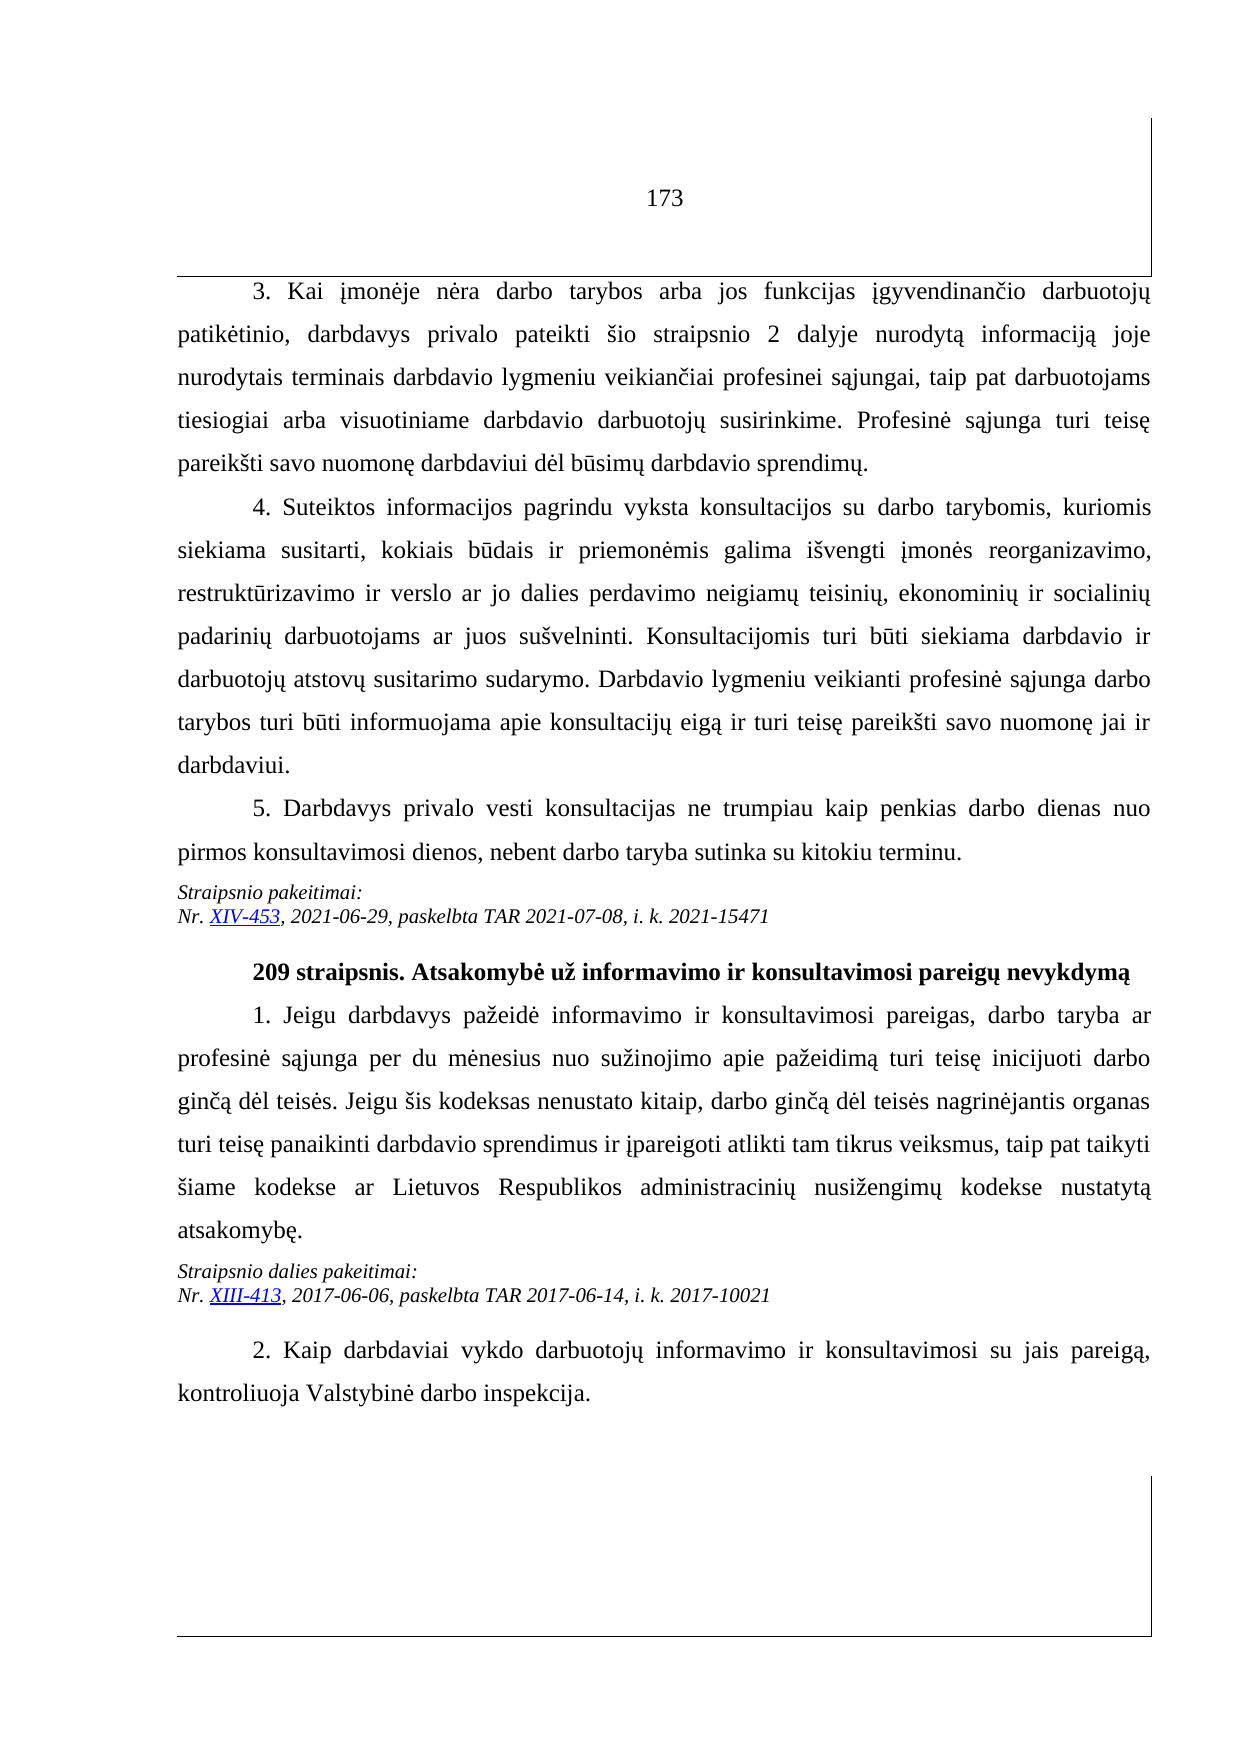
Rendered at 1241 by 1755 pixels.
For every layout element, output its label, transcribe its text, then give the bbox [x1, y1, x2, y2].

text 5. Darbdavys privalo vesti konsultacijas ne trumpiau kaip penkias darbo dienas nuo pirmos konsultavimosi dienos, nebent darbo taryba sutinka su kitokiu terminu. [177, 793, 1152, 865]
text 3. Kai įmonėje nėra darbo tarybos arba jos funkcijas įgyvendinančio darbuotojų patikėtinio, darbdavys privalo pateikti šio straipsnio 2 dalyje nurodytą informaciją joje nurodytais terminais darbdavio lygmeniu veikiančiai profesinei sąjungai, taip pat darbuotojams tiesiogiai arba visuotiniame darbdavio darbuotojų susirinkime. Profesinė sąjunga turi teisę pareikšti savo nuomonę darbdaviui dėl būsimų darbdavio sprendimų. [177, 276, 1152, 477]
text 2. Kaip darbdaviai vykdo darbuotojų informavimo ir konsultavimosi su jais pareigą, kontroliuoja Valstybinė darbo inspekcija. [177, 1335, 1152, 1407]
text Straipsnio pakeitimai: [177, 880, 1152, 904]
subtitle 209 straipsnis. Atsakomybė už informavimo ir konsultavimosi pareigų nevykdymą [177, 957, 1152, 985]
text 4. Suteiktos informacijos pagrindu vyksta konsultacijos su darbo tarybomis, kuriomis siekiama susitarti, kokiais būdais ir priemonėmis galima išvengti įmonės reorganizavimo, restruktūrizavimo ir verslo ar jo dalies perdavimo neigiamų teisinių, ekonominių ir socialinių padarinių darbuotojams ar juos sušvelninti. Konsultacijomis turi būti siekiama darbdavio ir darbuotojų atstovų susitarimo sudarymo. Darbdavio lygmeniu veikianti profesinė sąjunga darbo tarybos turi būti informuojama apie konsultacijų eigą ir turi teisę pareikšti savo nuomonę jai ir darbdaviui. [177, 492, 1152, 779]
text Nr. XIV-453, 2021-06-29, paskelbta TAR 2021-07-08, i. k. 2021-15471 [177, 904, 1152, 928]
text 1. Jeigu darbdavys pažeidė informavimo ir konsultavimosi pareigas, darbo taryba ar profesinė sąjunga per du mėnesius nuo sužinojimo apie pažeidimą turi teisę inicijuoti darbo ginčą dėl teisės. Jeigu šis kodeksas nenustato kitaip, darbo ginčą dėl teisės nagrinėjantis organas turi teisę panaikinti darbdavio sprendimus ir įpareigoti atlikti tam tikrus veiksmus, taip pat taikyti šiame kodekse ar Lietuvos Respublikos administracinių nusižengimų kodekse nustatytą atsakomybę. [177, 1000, 1152, 1244]
text Nr. XIII-413, 2017-06-06, paskelbta TAR 2017-06-14, i. k. 2017-10021 [177, 1283, 1152, 1307]
text Straipsnio dalies pakeitimai: [177, 1258, 1152, 1283]
